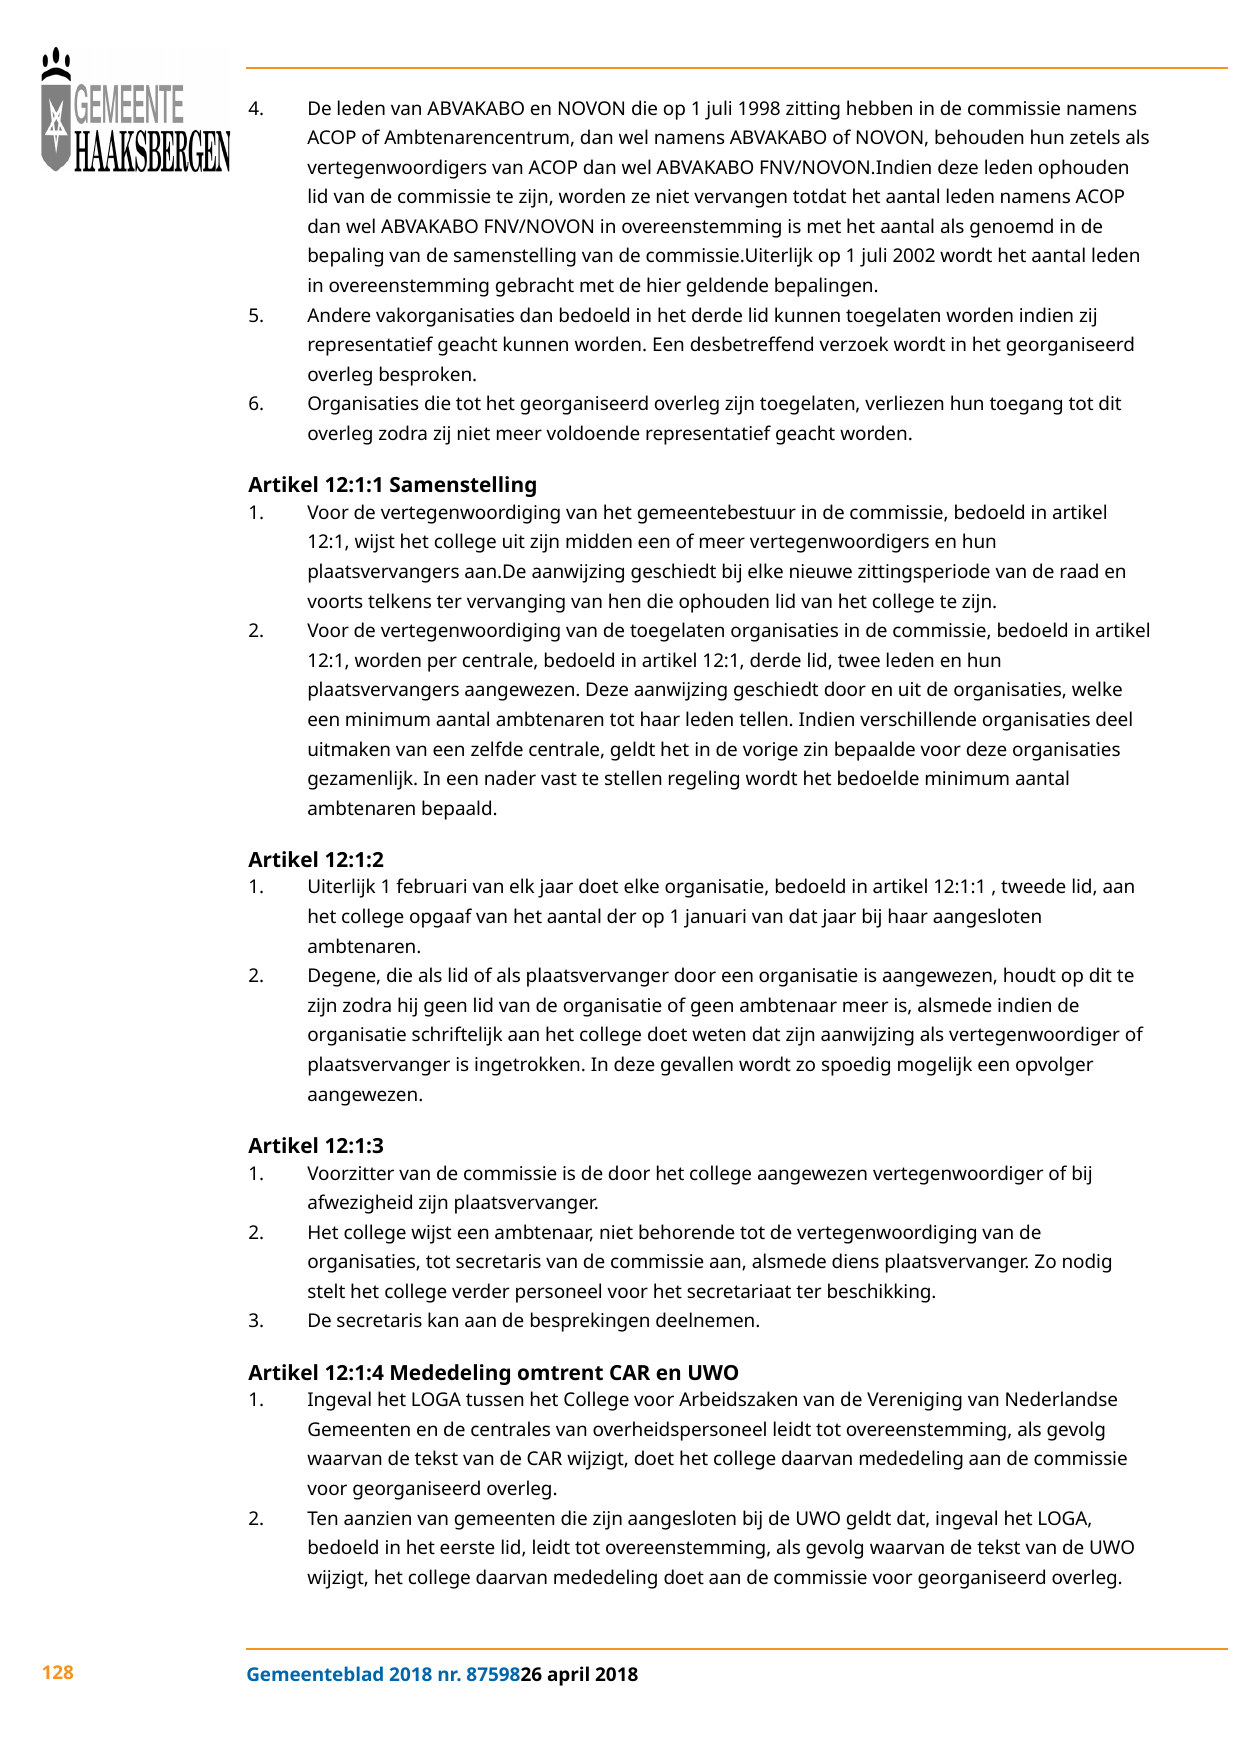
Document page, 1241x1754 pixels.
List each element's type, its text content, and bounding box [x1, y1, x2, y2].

list Organisaties die tot het georganiseerd overleg zijn toegelaten, verliezen hun toegang tot dit overleg zodra zij niet meer voldoende representatief geacht worden. [248, 391, 1152, 446]
list Andere vakorganisaties dan bedoeld in het derde lid kunnen toegelaten worden indien zij representatief geacht kunnen worden. Een desbetreffend verzoek wordt in het georganiseerd overleg besproken. [248, 302, 1152, 387]
text Artikel 12:1:3 [248, 1131, 1152, 1160]
list Ingeval het LOGA tussen het College voor Arbeidszaken van de Vereniging van Nederlandse Gemeenten en de centrales van overheidspersoneel leidt tot overeenstemming, als gevolg waarvan de tekst van de CAR wijzigt, doet het college daarvan mededeling aan de commissie voor georganiseerd overleg. [248, 1386, 1152, 1501]
text Artikel 12:1:2 [248, 845, 1152, 874]
list Uiterlijk 1 februari van elk jaar doet elke organisatie, bedoeld in artikel 12:1:1 , tweede lid, aan het college opgaaf van het aantal der op 1 januari van dat jaar bij haar aangesloten ambtenaren. [248, 874, 1152, 959]
list Voor de vertegenwoordiging van het gemeentebestuur in de commissie, bedoeld in artikel 12:1, wijst het college uit zijn midden een of meer vertegenwoordigers en hun plaatsvervangers aan.De aanwijzing geschiedt bij elke nieuwe zittingsperiode van de raad en voorts telkens ter vervanging van hen die ophouden lid van het college te zijn. [248, 499, 1152, 613]
list Degene, die als lid of als plaatsvervanger door een organisatie is aangewezen, houdt op dit te zijn zodra hij geen lid van de organisatie of geen ambtenaar meer is, alsmede indien de organisatie schriftelijk aan het college doet weten dat zijn aanwijzing als vertegenwoordiger of plaatsvervanger is ingetrokken. In deze gevallen wordt zo spoedig mogelijk een opvolger aangewezen. [248, 962, 1152, 1107]
list Ten aanzien van gemeenten die zijn aangesloten bij de UWO geldt dat, ingeval het LOGA, bedoeld in het eerste lid, leidt tot overeenstemming, als gevolg waarvan de tekst van de UWO wijzigt, het college daarvan mededeling doet aan de commissie voor georganiseerd overleg. [248, 1505, 1152, 1590]
list De leden van ABVAKABO en NOVON die op 1 juli 1998 zitting hebben in de commissie namens ACOP of Ambtenarencentrum, dan wel namens ABVAKABO of NOVON, behouden hun zetels als vertegenwoordigers van ACOP dan wel ABVAKABO FNV/NOVON.Indien deze leden ophouden lid van de commissie te zijn, worden ze niet vervangen totdat het aantal leden namens ACOP dan wel ABVAKABO FNV/NOVON in overeenstemming is met het aantal als genoemd in de bepaling van de samenstelling van de commissie.Uiterlijk op 1 juli 2002 wordt het aantal leden in overeenstemming gebracht met de hier geldende bepalingen. [248, 95, 1152, 298]
list De secretaris kan aan de besprekingen deelnemen. [248, 1308, 1152, 1333]
text Artikel 12:1:1 Samenstelling [248, 471, 1152, 499]
list Het college wijst een ambtenaar, niet behorende tot de vertegenwoordiging van de organisaties, tot secretaris van de commissie aan, alsmede diens plaatsvervanger. Zo nodig stelt het college verder personeel voor het secretariaat ter beschikking. [248, 1219, 1152, 1304]
text Artikel 12:1:4 Mededeling omtrent CAR en UWO [248, 1358, 1152, 1386]
list Voor de vertegenwoordiging van de toegelaten organisaties in de commissie, bedoeld in artikel 12:1, worden per centrale, bedoeld in artikel 12:1, derde lid, twee leden en hun plaatsvervangers aangewezen. Deze aanwijzing geschiedt door en uit de organisaties, welke een minimum aantal ambtenaren tot haar leden tellen. Indien verschillende organisaties deel uitmaken van een zelfde centrale, geldt het in de vorige zin bepaalde voor deze organisaties gezamenlijk. In een nader vast te stellen regeling wordt het bedoelde minimum aantal ambtenaren bepaald. [248, 617, 1152, 821]
list Voorzitter van de commissie is de door het college aangewezen vertegenwoordiger of bij afwezigheid zijn plaatsvervanger. [248, 1160, 1152, 1215]
picture [41, 47, 231, 172]
